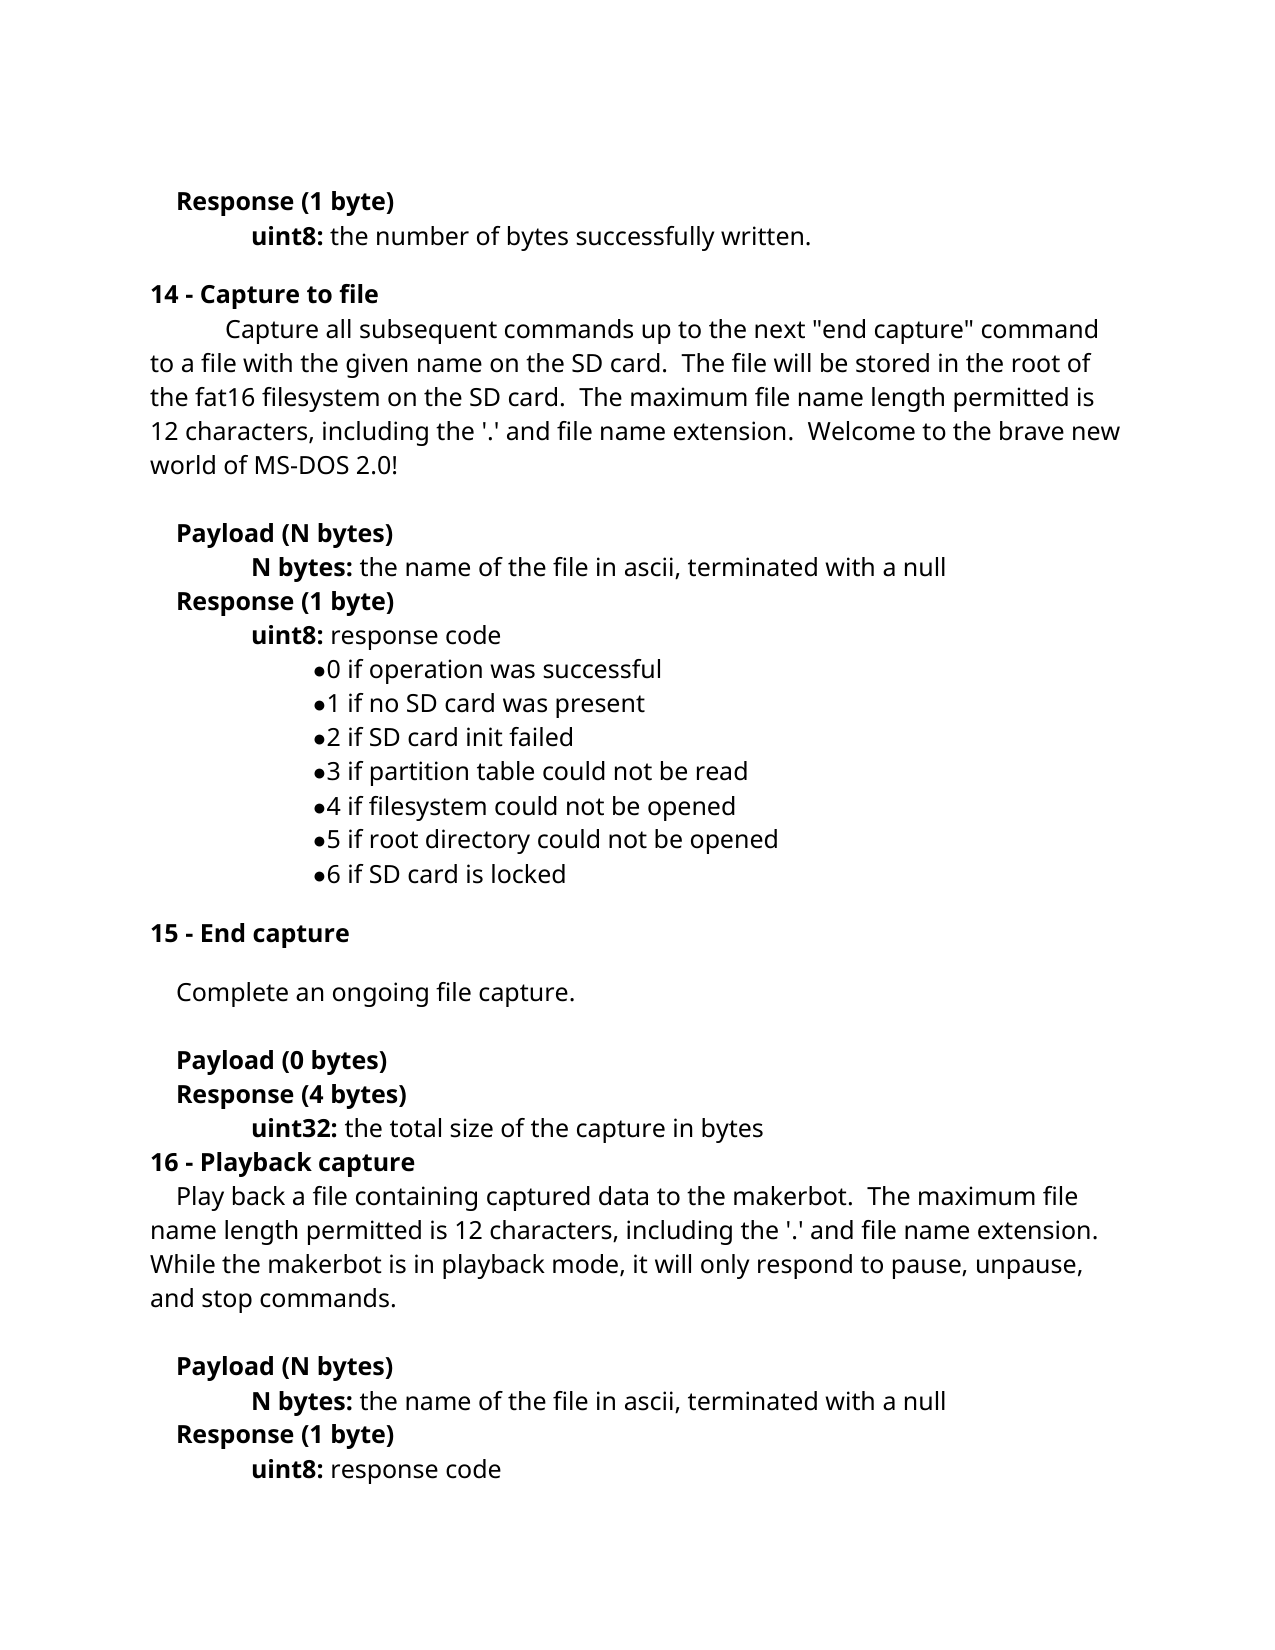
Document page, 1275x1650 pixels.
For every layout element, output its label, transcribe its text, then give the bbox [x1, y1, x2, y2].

subtitle 14 - Capture to file [150, 277, 1125, 311]
subtitle 15 - End capture [150, 915, 1125, 949]
list 0 if operation was successful [275, 652, 1125, 686]
subtitle 16 - Playback capture [150, 1145, 1125, 1179]
list 5 if root directory could not be opened [275, 822, 1125, 856]
text Payload (N bytes) [150, 1349, 1125, 1383]
text Complete an ongoing file capture. [150, 974, 1125, 1008]
text N bytes: the name of the file in ascii, terminated with a null [150, 550, 1125, 584]
text Payload (0 bytes) [150, 1042, 1125, 1077]
text Response (1 byte) [150, 1417, 1125, 1451]
text Play back a file containing captured data to the makerbot. The maximum file name length permitted is 12 characters, including the '.' and file name extension. While the makerbot is in playback mode, it will only respond to pause, unpause, and stop commands. [150, 1179, 1125, 1315]
text N bytes: the name of the file in ascii, terminated with a null [150, 1383, 1125, 1417]
text uint32: the total size of the capture in bytes [150, 1111, 1125, 1145]
list 4 if filesystem could not be opened [275, 788, 1125, 822]
text uint8: the number of bytes successfully written. [150, 218, 1125, 252]
text Response (1 byte) [150, 584, 1125, 618]
text Capture all subsequent commands up to the next "end capture" command to a file with the given name on the SD card. The file will be stored in the root of the fat16 filesystem on the SD card. The maximum file name length permitted is 12 characters, including the '.' and file name extension. Welcome to the brave new world of MS-DOS 2.0! [150, 311, 1125, 482]
list 2 if SD card init failed [275, 720, 1125, 754]
list 3 if partition table could not be read [275, 754, 1125, 788]
text Response (1 byte) [150, 184, 1125, 218]
list 1 if no SD card was present [275, 686, 1125, 720]
text uint8: response code [150, 618, 1125, 652]
text uint8: response code [150, 1451, 1125, 1485]
text Payload (N bytes) [150, 516, 1125, 550]
text Response (4 bytes) [150, 1077, 1125, 1111]
list 6 if SD card is locked [275, 856, 1125, 890]
